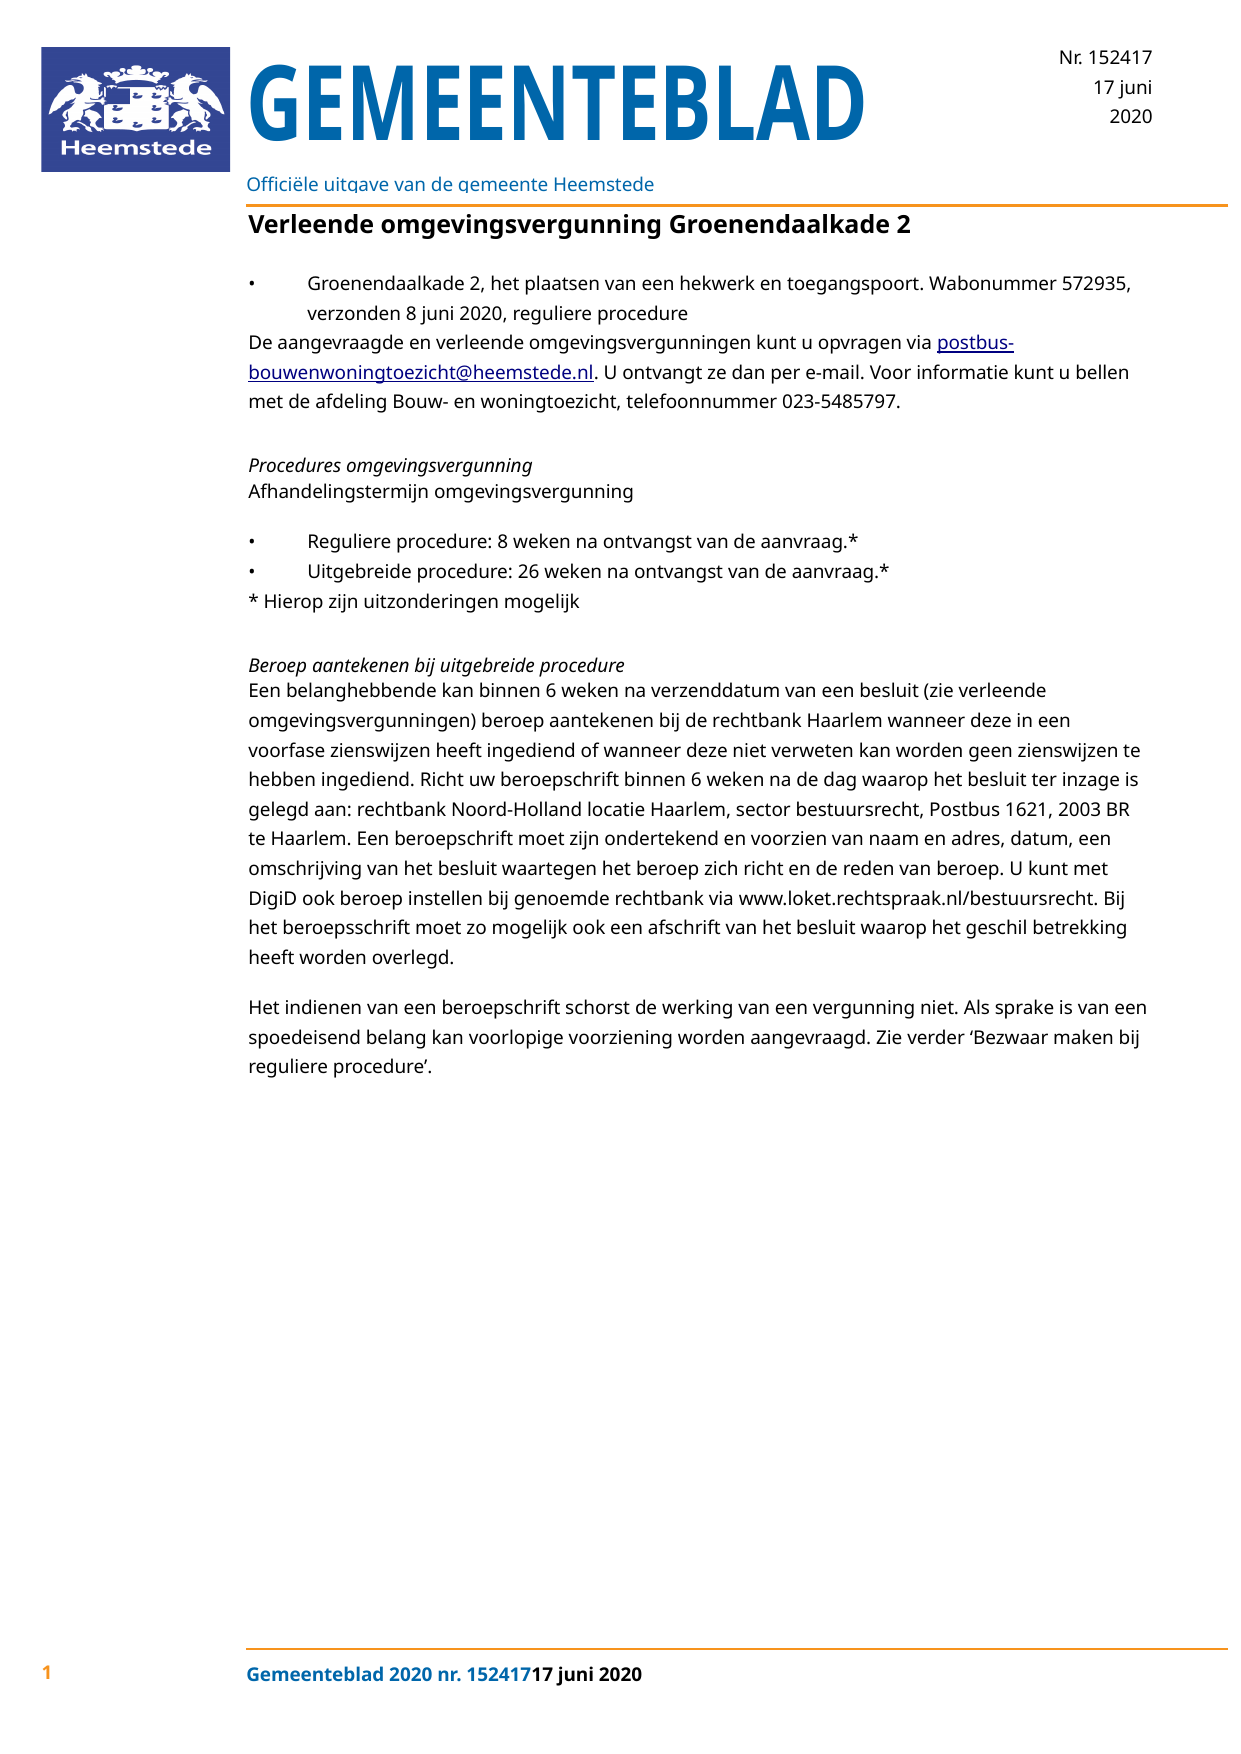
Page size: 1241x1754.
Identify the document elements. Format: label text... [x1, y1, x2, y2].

text Verleende omgevingsvergunning Groenendaalkade 2 [248, 207, 1152, 241]
text Procedures omgevingsvergunning [248, 453, 1152, 478]
list Groenendaalkade 2, het plaatsen van een hekwerk en toegangspoort. Wabonummer 572935, verzonden 8 juni 2020, reguliere procedure [248, 270, 1152, 326]
picture [41, 47, 231, 172]
list Uitgebreide procedure: 26 weken na ontvangst van de aanvraag.* [248, 558, 1152, 584]
text Afhandelingstermijn omgevingsvergunning [248, 478, 1152, 504]
text * Hierop zijn uitzonderingen mogelijk [248, 588, 1152, 614]
text Het indienen van een beroepschrift schorst de werking van een vergunning niet. Als sprake is van een spoedeisend belang kan voorlopige voorziening worden aangevraagd. Zie verder ‘Bezwaar maken bij reguliere procedure’. [248, 994, 1152, 1079]
list Reguliere procedure: 8 weken na ontvangst van de aanvraag.* [248, 529, 1152, 554]
text Beroep aantekenen bij uitgebreide procedure [248, 652, 1152, 678]
text De aangevraagde en verleende omgevingsvergunningen kunt u opvragen via postbus-bouwenwoningtoezicht@heemstede.nl. U ontvangt ze dan per e-mail. Voor informatie kunt u bellen met de afdeling Bouw- en woningtoezicht, telefoonnummer 023-5485797. [248, 329, 1152, 414]
text Een belanghebbende kan binnen 6 weken na verzenddatum van een besluit (zie verleende omgevingsvergunningen) beroep aantekenen bij de rechtbank Haarlem wanneer deze in een voorfase zienswijzen heeft ingediend of wanneer deze niet verweten kan worden geen zienswijzen te hebben ingediend. Richt uw beroepschrift binnen 6 weken na de dag waarop het besluit ter inzage is gelegd aan: rechtbank Noord-Holland locatie Haarlem, sector bestuursrecht, Postbus 1621, 2003 BR te Haarlem. Een beroepschrift moet zijn ondertekend en voorzien van naam en adres, datum, een omschrijving van het besluit waartegen het beroep zich richt en de reden van beroep. U kunt met DigiD ook beroep instellen bij genoemde rechtbank via www.loket.rechtspraak.nl/bestuursrecht. Bij het beroepsschrift moet zo mogelijk ook een afschrift van het besluit waarop het geschil betrekking heeft worden overlegd. [248, 678, 1152, 969]
